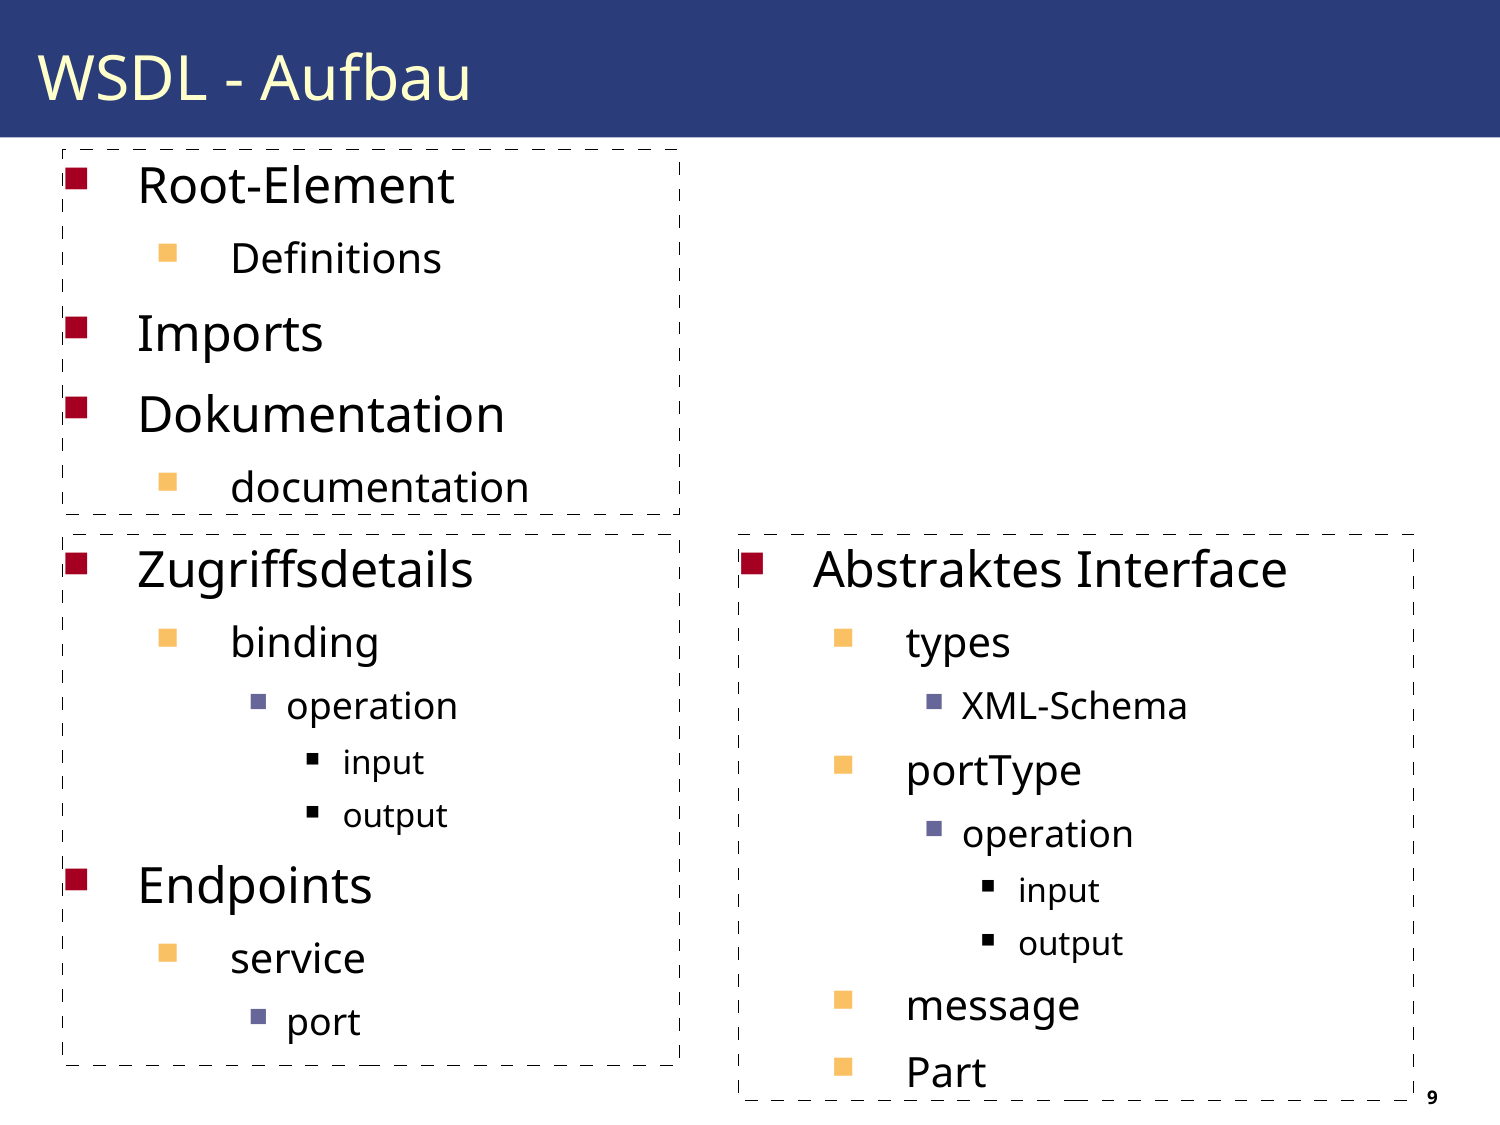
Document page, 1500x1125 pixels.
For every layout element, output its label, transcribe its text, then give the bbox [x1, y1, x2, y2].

text_box WSDL - Aufbau [37, 0, 1476, 151]
list Zugriffsdetails binding operation input output Endpoints service port [62, 534, 680, 1066]
list Abstraktes Interface types XML-Schema portType operation input output message Part [738, 534, 1414, 1066]
list Root-Element Definitions Imports Dokumentation documentation [62, 149, 680, 502]
text_box 9 [1412, 1077, 1500, 1117]
